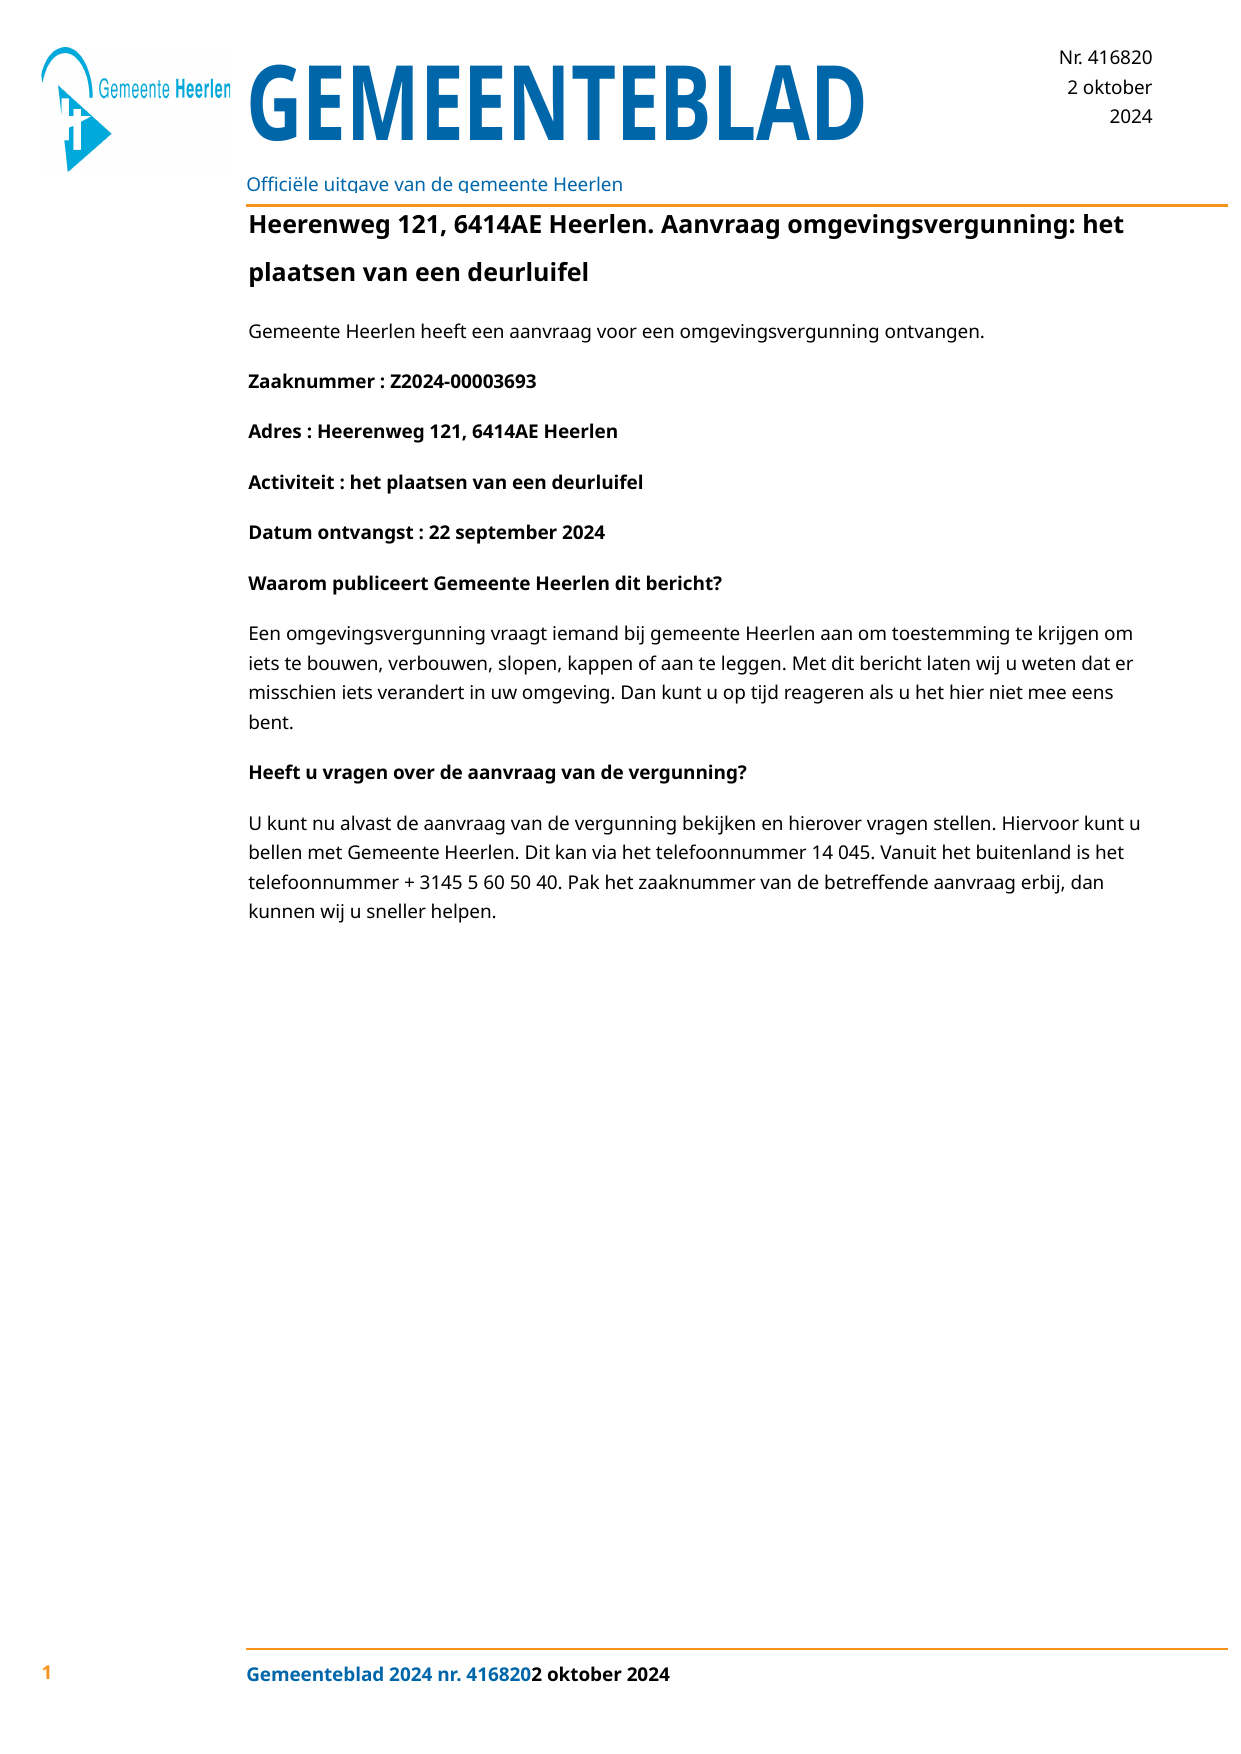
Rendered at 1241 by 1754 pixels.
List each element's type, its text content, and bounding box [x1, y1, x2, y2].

text Adres : Heerenweg 121, 6414AE Heerlen [248, 419, 1152, 444]
picture [41, 47, 59, 70]
text Gemeente Heerlen heeft een aanvraag voor een omgevingsvergunning ontvangen. [248, 318, 1152, 344]
text Waarom publiceert Gemeente Heerlen dit bericht? [248, 570, 1152, 596]
text Zaaknummer : Z2024-00003693 [248, 368, 1152, 394]
text Datum ontvangst : 22 september 2024 [248, 519, 1152, 545]
text Een omgevingsvergunning vraagt iemand bij gemeente Heerlen aan om toestemming te krijgen om iets te bouwen, verbouwen, slopen, kappen of aan te leggen. Met dit bericht laten wij u weten dat er misschien iets verandert in uw omgeving. Dan kunt u op tijd reageren als u het hier niet mee eens bent. [248, 620, 1152, 735]
picture [41, 47, 231, 172]
text Heeft u vragen over de aanvraag van de vergunning? [248, 759, 1152, 785]
text Activiteit : het plaatsen van een deurluifel [248, 469, 1152, 495]
text Heerenweg 121, 6414AE Heerlen. Aanvraag omgevingsvergunning: het plaatsen van een deurluifel [248, 207, 1152, 288]
text U kunt nu alvast de aanvraag van de vergunning bekijken en hierover vragen stellen. Hiervoor kunt u bellen met Gemeente Heerlen. Dit kan via het telefoonnummer 14 045. Vanuit het buitenland is het telefoonnummer + 3145 5 60 50 40. Pak het zaaknummer van de betreffende aanvraag erbij, dan kunnen wij u sneller helpen. [248, 810, 1152, 924]
